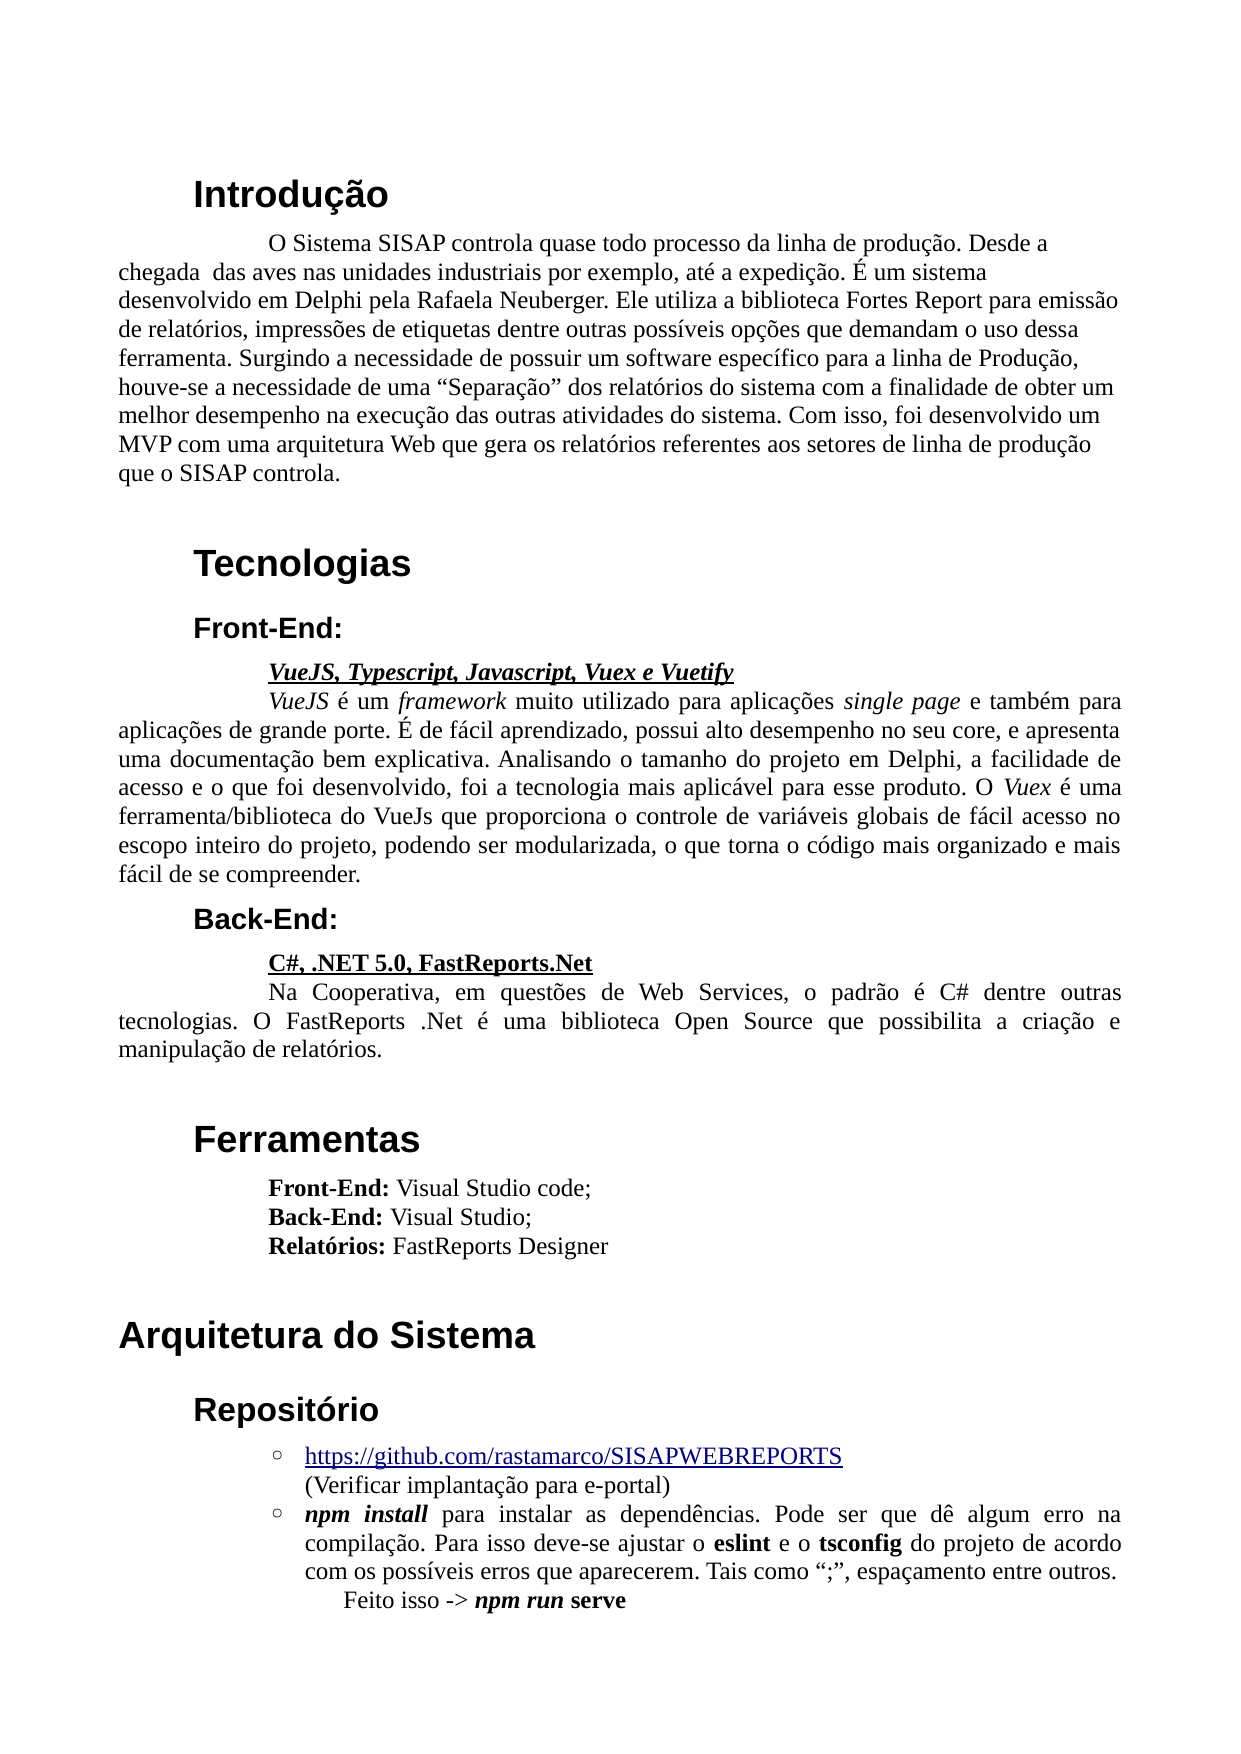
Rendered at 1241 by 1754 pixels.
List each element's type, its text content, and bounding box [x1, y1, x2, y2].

text O Sistema SISAP controla quase todo processo da linha de produção. Desde a chegada das aves nas unidades industriais por exemplo, até a expedição. É um sistema desenvolvido em Delphi pela Rafaela Neuberger. Ele utiliza a biblioteca Fortes Report para emissão de relatórios, impressões de etiquetas dentre outras possíveis opções que demandam o uso dessa ferramenta. Surgindo a necessidade de possuir um software específico para a linha de Produção, houve-se a necessidade de uma “Separação” dos relatórios do sistema com a finalidade de obter um melhor desempenho na execução das outras atividades do sistema. Com isso, foi desenvolvido um MVP com uma arquitetura Web que gera os relatórios referentes aos setores de linha de produção que o SISAP controla. [118, 228, 1122, 487]
text Feito isso -> npm run serve [118, 1585, 1122, 1614]
subtitle Tecnologias [118, 541, 1122, 584]
text VueJS é um framework muito utilizado para aplicações single page e também para aplicações de grande porte. É de fácil aprendizado, possui alto desempenho no seu core, e apresenta uma documentação bem explicativa. Analisando o tamanho do projeto em Delphi, a facilidade de acesso e o que foi desenvolvido, foi a tecnologia mais aplicável para esse produto. O Vuex é uma ferramenta/biblioteca do VueJs que proporciona o controle de variáveis globais de fácil acesso no escopo inteiro do projeto, podendo ser modularizada, o que torna o código mais organizado e mais fácil de se compreender. [118, 686, 1122, 887]
subtitle Back-End: [118, 902, 1122, 936]
text Relatórios: FastReports Designer [118, 1231, 1122, 1259]
text Na Cooperativa, em questões de Web Services, o padrão é C# dentre outras tecnologias. O FastReports .Net é uma biblioteca Open Source que possibilita a criação e manipulação de relatórios. [118, 977, 1122, 1063]
list npm install para instalar as dependências. Pode ser que dê algum erro na compilação. Para isso deve-se ajustar o eslint e o tsconfig do projeto de acordo com os possíveis erros que aparecerem. Tais como “;”, espaçamento entre outros. [267, 1499, 1122, 1585]
subtitle Arquitetura do Sistema [118, 1313, 1122, 1357]
text Front-End: Visual Studio code; [118, 1173, 1122, 1202]
text Back-End: Visual Studio; [118, 1202, 1122, 1231]
subtitle Repositório [118, 1390, 1122, 1429]
subtitle Front-End: [118, 611, 1122, 645]
text VueJS, Typescript, Javascript, Vuex e Vuetify [118, 657, 1122, 686]
list (Verificar implantação para e-portal) [267, 1470, 1122, 1499]
subtitle Introdução [118, 172, 1122, 216]
text C#, .NET 5.0, FastReports.Net [118, 948, 1122, 977]
list https://github.com/rastamarco/SISAPWEBREPORTS [267, 1441, 1122, 1470]
subtitle Ferramentas [118, 1117, 1122, 1161]
